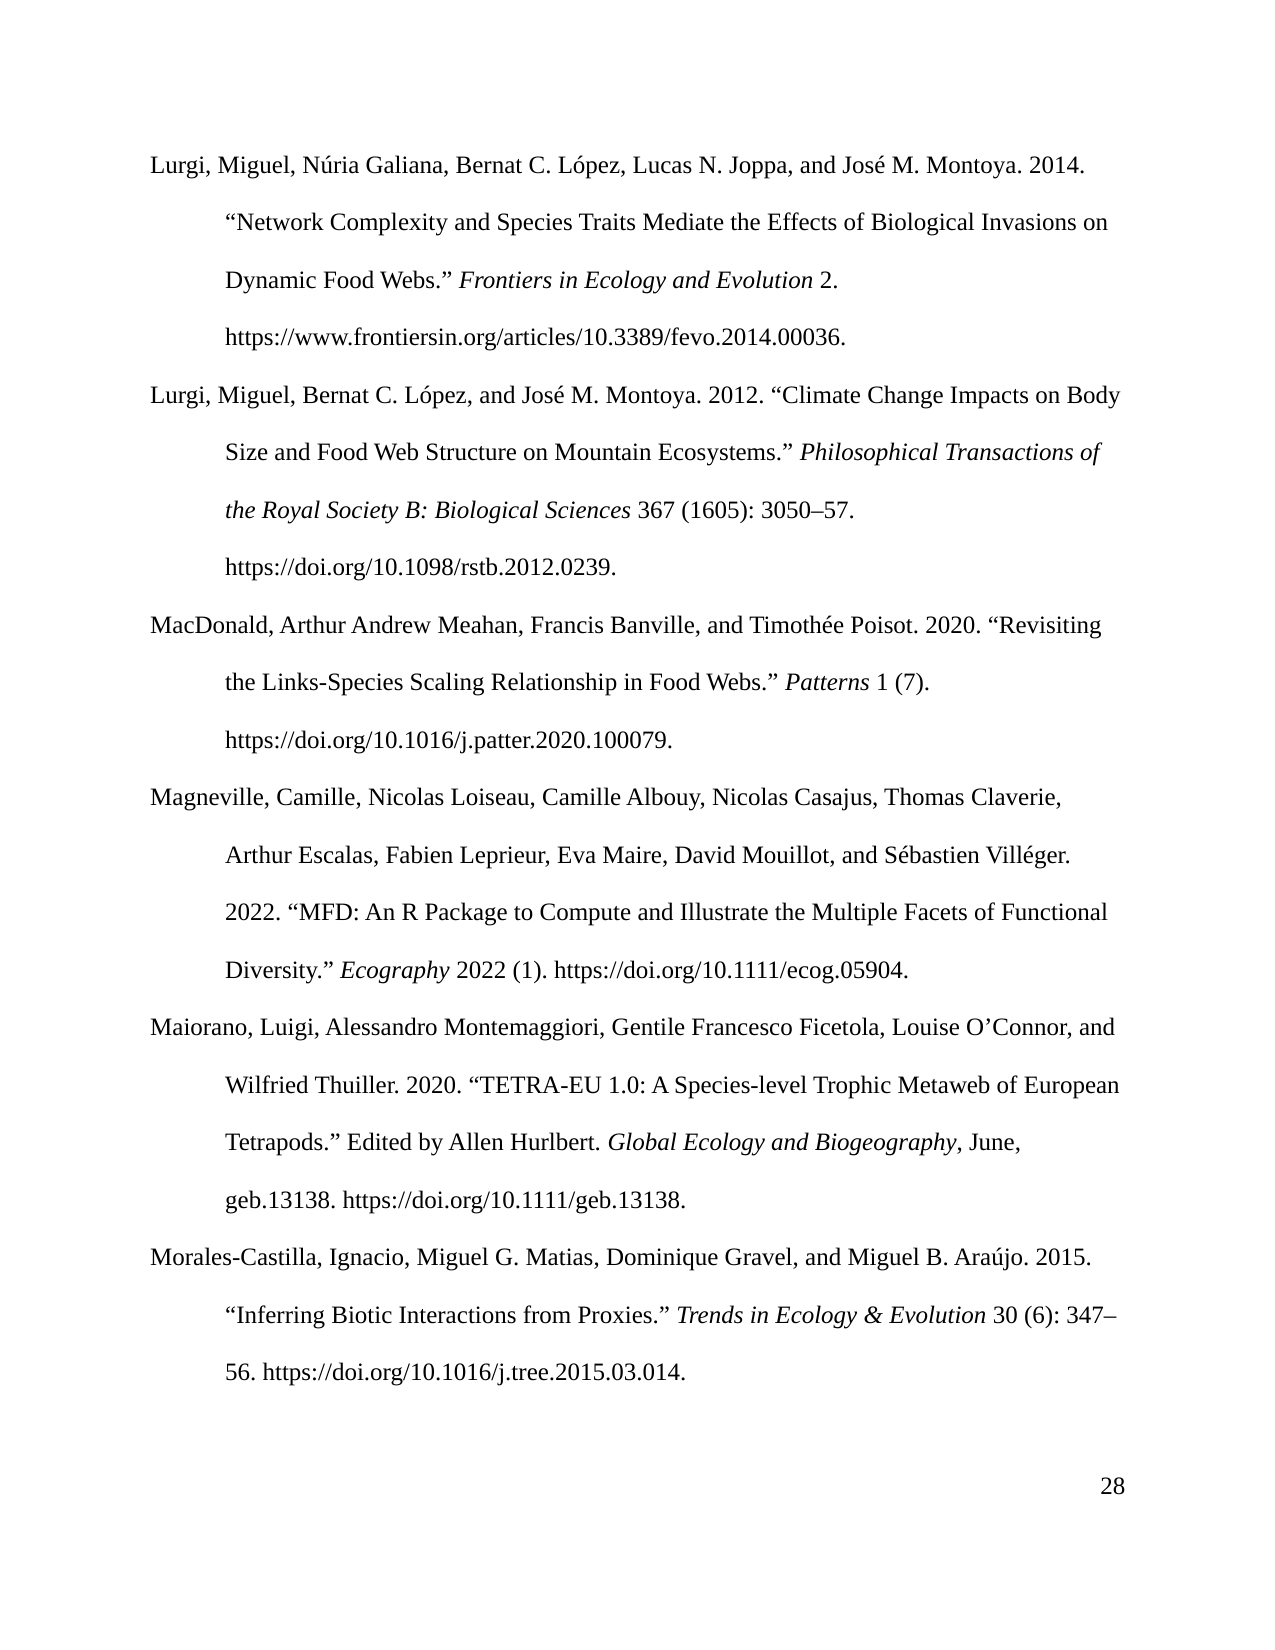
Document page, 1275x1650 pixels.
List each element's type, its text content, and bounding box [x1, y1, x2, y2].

text MacDonald, Arthur Andrew Meahan, Francis Banville, and Timothée Poisot. 2020. “Revisiting the Links-Species Scaling Relationship in Food Webs.” Patterns 1 (7). https://doi.org/10.1016/j.patter.2020.100079. [150, 610, 1125, 754]
text Magneville, Camille, Nicolas Loiseau, Camille Albouy, Nicolas Casajus, Thomas Claverie, Arthur Escalas, Fabien Leprieur, Eva Maire, David Mouillot, and Sébastien Villéger. 2022. “MFD: An R Package to Compute and Illustrate the Multiple Facets of Functional Diversity.” Ecography 2022 (1). https://doi.org/10.1111/ecog.05904. [150, 782, 1125, 984]
text Maiorano, Luigi, Alessandro Montemaggiori, Gentile Francesco Ficetola, Louise O’Connor, and Wilfried Thuiller. 2020. “TETRA‐EU 1.0: A Species‐level Trophic Metaweb of European Tetrapods.” Edited by Allen Hurlbert. Global Ecology and Biogeography, June, geb.13138. https://doi.org/10.1111/geb.13138. [150, 1012, 1125, 1214]
text Lurgi, Miguel, Bernat C. López, and José M. Montoya. 2012. “Climate Change Impacts on Body Size and Food Web Structure on Mountain Ecosystems.” Philosophical Transactions of the Royal Society B: Biological Sciences 367 (1605): 3050–57. https://doi.org/10.1098/rstb.2012.0239. [150, 380, 1125, 581]
text Morales-Castilla, Ignacio, Miguel G. Matias, Dominique Gravel, and Miguel B. Araújo. 2015. “Inferring Biotic Interactions from Proxies.” Trends in Ecology & Evolution 30 (6): 347–56. https://doi.org/10.1016/j.tree.2015.03.014. [150, 1242, 1125, 1386]
text Lurgi, Miguel, Núria Galiana, Bernat C. López, Lucas N. Joppa, and José M. Montoya. 2014. “Network Complexity and Species Traits Mediate the Effects of Biological Invasions on Dynamic Food Webs.” Frontiers in Ecology and Evolution 2. https://www.frontiersin.org/articles/10.3389/fevo.2014.00036. [150, 150, 1125, 351]
